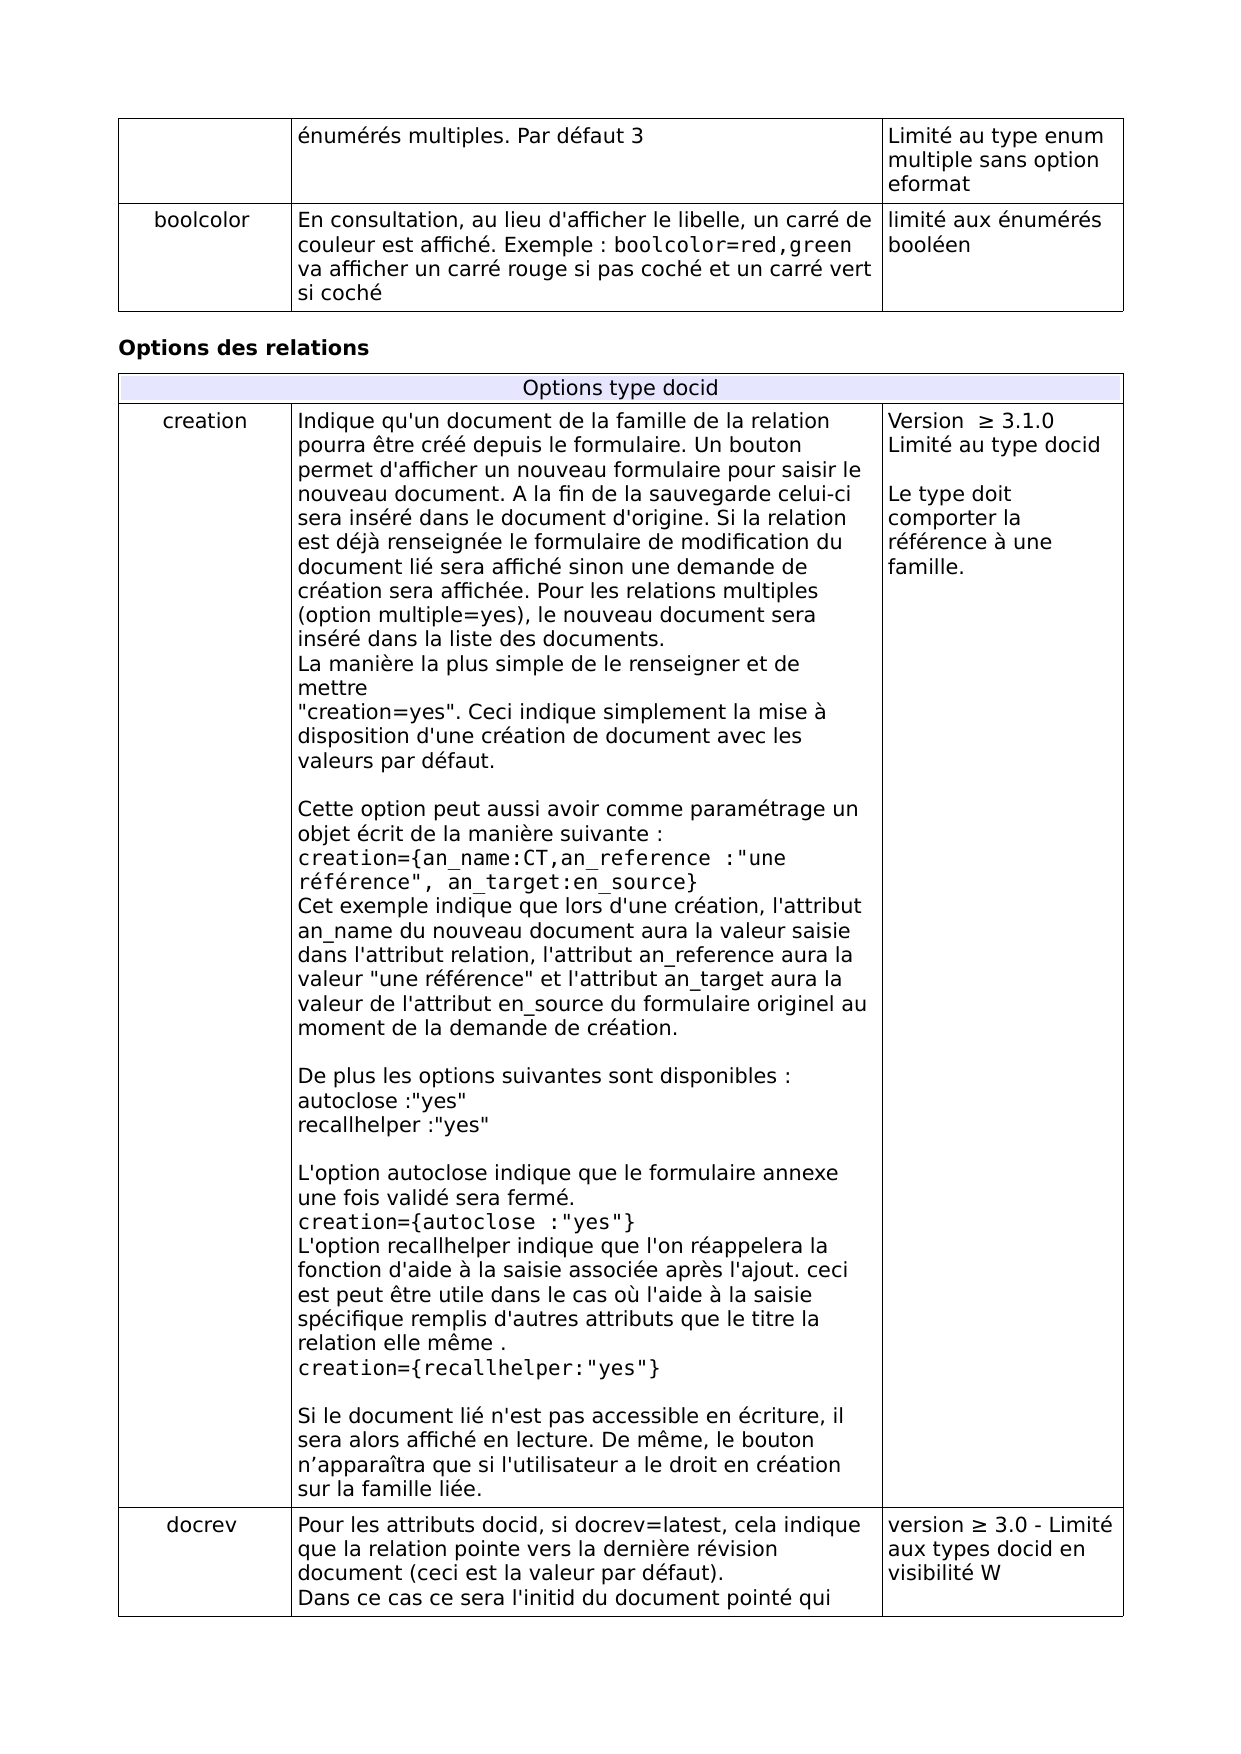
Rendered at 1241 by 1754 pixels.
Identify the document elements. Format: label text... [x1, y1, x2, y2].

table_header Options type docid [119, 374, 1123, 403]
table_cell énumérés multiples. Par défaut 3 [292, 119, 882, 202]
table_cell Version ≥ 3.1.0 Limité au type docid Le type doit comporter la référence à une famille. [883, 404, 1123, 1507]
subtitle Options des relations [118, 336, 1122, 361]
table_cell - Limité au type enum multiple sans option eformat [883, 119, 1123, 202]
table_cell En consultation, au lieu d'afficher le libelle, un carré de couleur est affiché. Exemple : boolcolor=red,green va afficher un carré rouge si pas coché et un carré vert si coché [292, 204, 882, 311]
table_cell version ≥ 3.0 - Limité aux types docid en visibilité W [883, 1508, 1123, 1616]
table_cell Indique qu'un document de la famille de la relation pourra être créé depuis le formulaire. Un bouton permet d'afficher un nouveau formulaire pour saisir le nouveau document. A la fin de la sauvegarde celui-ci sera inséré dans le document d'origine. Si la relation est déjà renseignée le formulaire de modification du document lié sera affiché sinon une demande de création sera affichée. Pour les relations multiples (option multiple=yes), le nouveau document sera inséré dans la liste des documents. La manière la plus simple de le renseigner et de mettre "creation=yes". Ceci indique simplement la mise à disposition d'une création de document avec les valeurs par défaut. Cette option peut aussi avoir comme paramétrage un objet écrit de la manière suivante : creation={an_name:CT,an_reference :"une référence", an_target:en_source} Cet exemple indique que lors d'une création, l'attribut an_name du nouveau document aura la valeur saisie dans l'attribut relation, l'attribut an_reference aura la valeur "une référence" et l'attribut an_target aura la valeur de l'attribut en_source du formulaire originel au moment de la demande de création. De plus les options suivantes sont disponibles : autoclose :"yes" recallhelper :"yes" L'option autoclose indique que le formulaire annexe une fois validé sera fermé. creation={autoclose :"yes"} L'option recallhelper indique que l'on réappelera la fonction d'aide à la saisie associée après l'ajout. ceci est peut être utile dans le cas où l'aide à la saisie spécifique remplis d'autres attributs que le titre la relation elle même . creation={recallhelper:"yes"} Si le document lié n'est pas accessible en écriture, il sera alors affiché en lecture. De même, le bouton n’apparaîtra que si l'utilisateur a le droit en création sur la famille liée. [292, 404, 882, 1507]
table_cell [119, 119, 291, 202]
table_cell docrev [119, 1508, 291, 1616]
table_cell limité aux énumérés booléen [883, 204, 1123, 311]
table_cell boolcolor [119, 204, 291, 311]
table_cell Pour les attributs docid, si docrev=latest, cela indique que la relation pointe vers la dernière révision document (ceci est la valeur par défaut). Dans ce cas ce sera l'initid du document pointé qui [292, 1508, 882, 1616]
table_cell creation [119, 404, 291, 1507]
